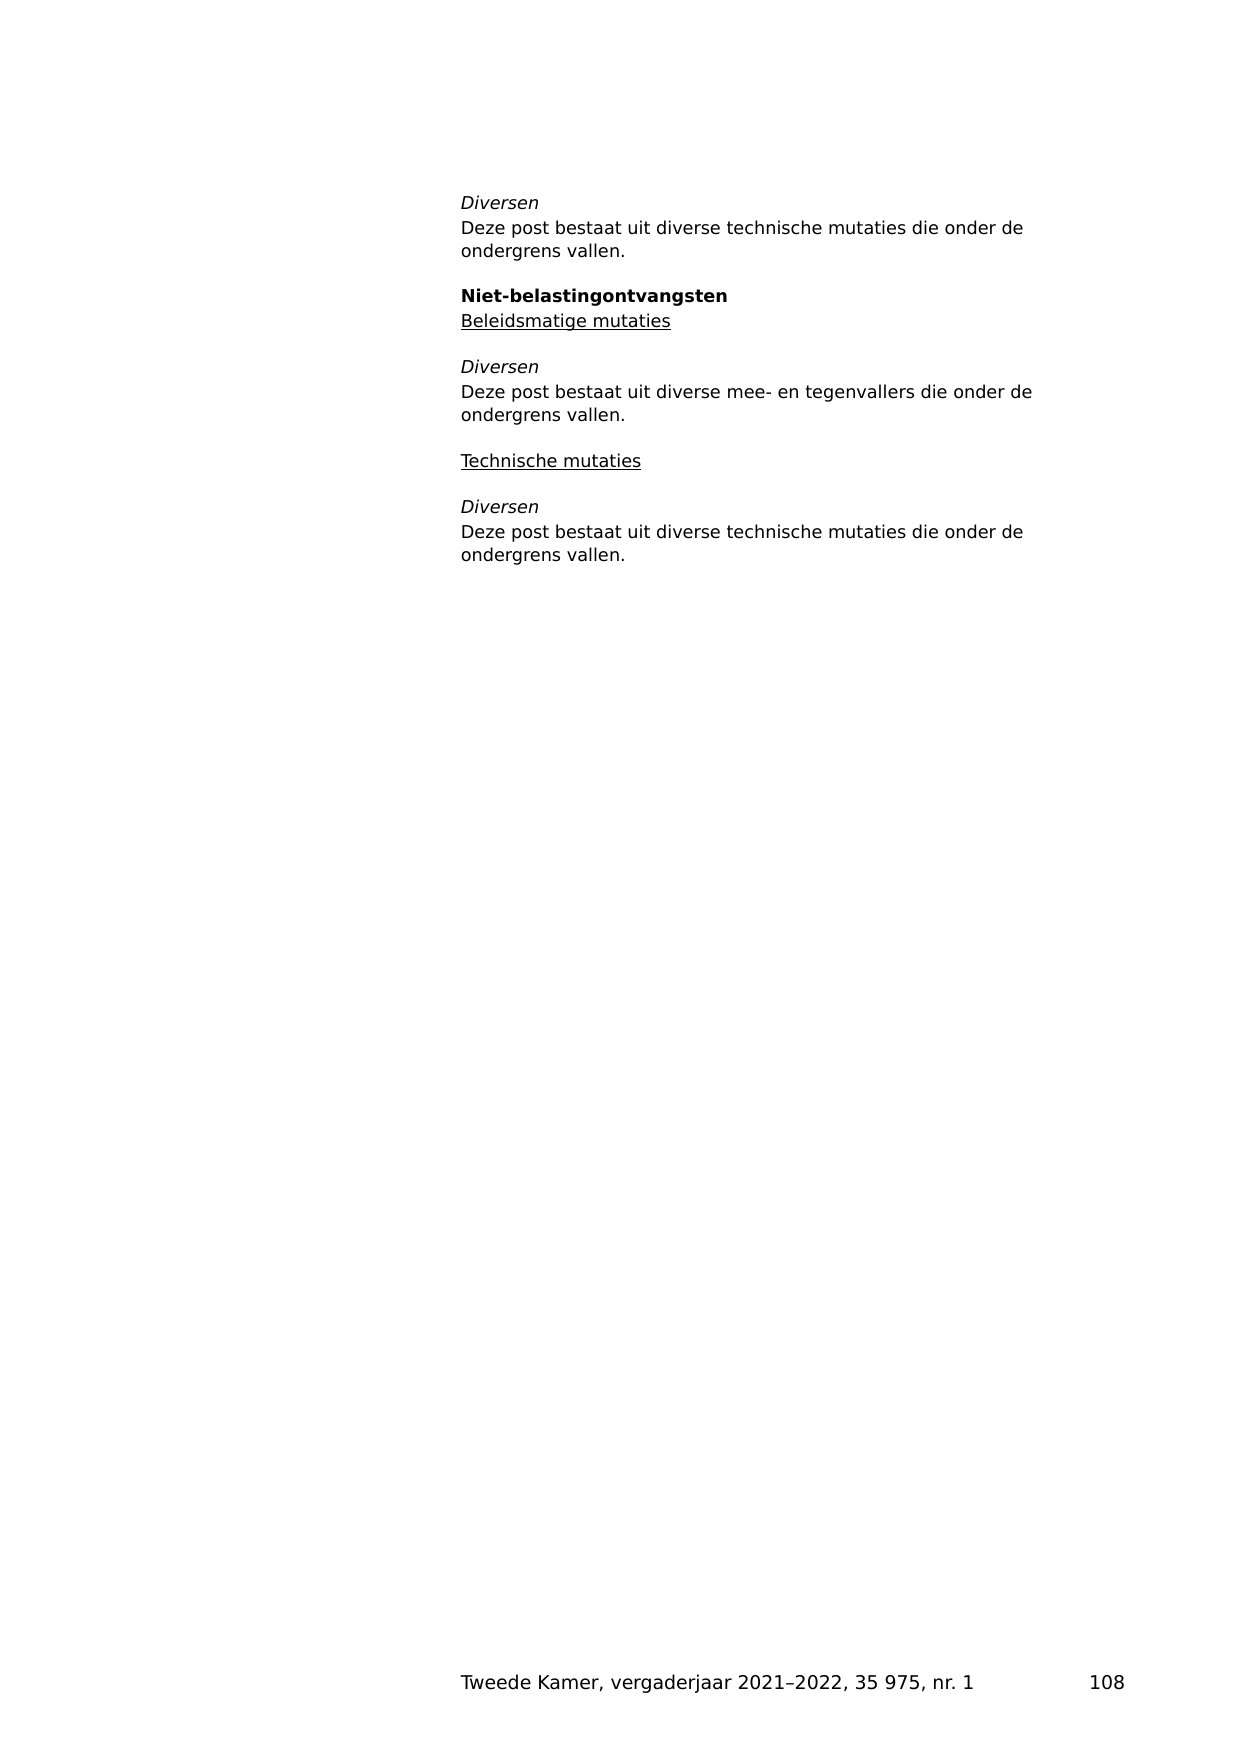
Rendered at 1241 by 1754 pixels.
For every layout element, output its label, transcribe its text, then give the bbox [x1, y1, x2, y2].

text Diversen [461, 495, 1125, 518]
text Diversen [461, 191, 1125, 214]
text Technische mutaties [461, 449, 1125, 472]
text Beleidsmatige mutaties [461, 309, 1125, 332]
text Deze post bestaat uit diverse technische mutaties die onder de ondergrens vallen. [461, 520, 1125, 566]
text Niet-belastingontvangsten [461, 284, 1125, 307]
text Deze post bestaat uit diverse technische mutaties die onder de ondergrens vallen. [461, 216, 1125, 262]
text Diversen [461, 355, 1125, 378]
text Deze post bestaat uit diverse mee- en tegenvallers die onder de ondergrens vallen. [461, 380, 1125, 426]
